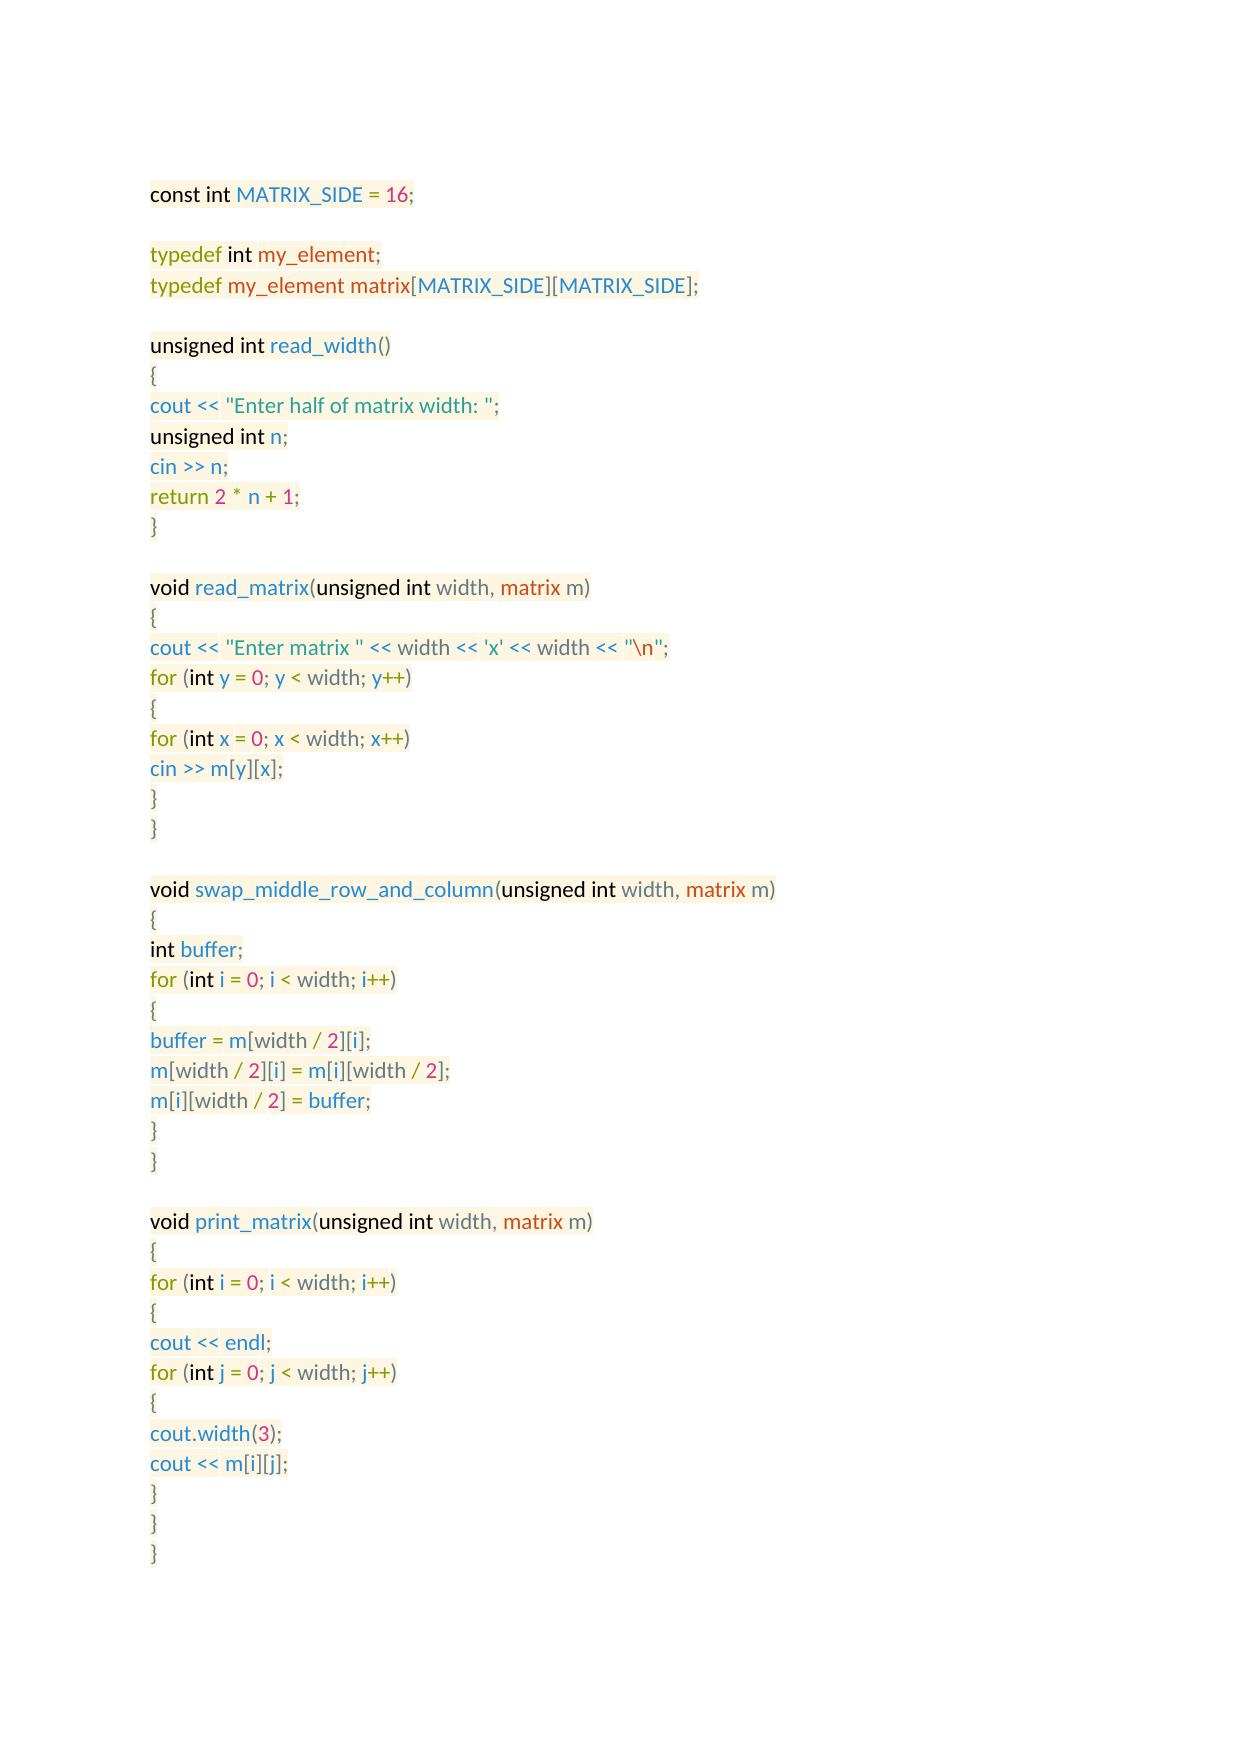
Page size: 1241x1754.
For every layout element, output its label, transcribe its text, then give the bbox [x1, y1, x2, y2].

text { [150, 1388, 1090, 1417]
text m[width / 2][i] = m[i][width / 2]; [150, 1056, 1090, 1084]
text { [150, 905, 1090, 933]
text void print_matrix(unsigned int width, matrix m) [150, 1207, 1090, 1235]
text } [150, 784, 1090, 812]
text int buffer; [150, 935, 1090, 963]
text } [150, 814, 1090, 843]
text { [150, 996, 1090, 1024]
text } [150, 1147, 1090, 1175]
text cout << endl; [150, 1328, 1090, 1356]
text return 2 * n + 1; [150, 482, 1090, 510]
text cout << "Enter matrix " << width << 'x' << width << "\n"; [150, 633, 1090, 661]
text for (int i = 0; i < width; i++) [150, 966, 1090, 994]
text typedef int my_element; [150, 241, 1090, 269]
text cin >> n; [150, 452, 1090, 480]
text } [150, 1479, 1090, 1507]
text m[i][width / 2] = buffer; [150, 1086, 1090, 1114]
text } [150, 1117, 1090, 1145]
text unsigned int read_width() [150, 331, 1090, 359]
text cout.width(3); [150, 1419, 1090, 1447]
text { [150, 1298, 1090, 1326]
text cin >> m[y][x]; [150, 754, 1090, 782]
text void swap_middle_row_and_column(unsigned int width, matrix m) [150, 875, 1090, 903]
text { [150, 603, 1090, 631]
text { [150, 361, 1090, 389]
text unsigned int n; [150, 422, 1090, 450]
text cout << m[i][j]; [150, 1449, 1090, 1477]
text for (int j = 0; j < width; j++) [150, 1358, 1090, 1386]
text for (int x = 0; x < width; x++) [150, 724, 1090, 752]
text for (int y = 0; y < width; y++) [150, 663, 1090, 692]
text buffer = m[width / 2][i]; [150, 1026, 1090, 1054]
text const int MATRIX_SIDE = 16; [150, 180, 1090, 208]
text for (int i = 0; i < width; i++) [150, 1268, 1090, 1296]
text { [150, 694, 1090, 722]
text } [150, 1509, 1090, 1537]
text cout << "Enter half of matrix width: "; [150, 392, 1090, 420]
text } [150, 512, 1090, 541]
text { [150, 1237, 1090, 1266]
text void read_matrix(unsigned int width, matrix m) [150, 573, 1090, 601]
text } [150, 1539, 1090, 1568]
text typedef my_element matrix[MATRIX_SIDE][MATRIX_SIDE]; [150, 271, 1090, 299]
